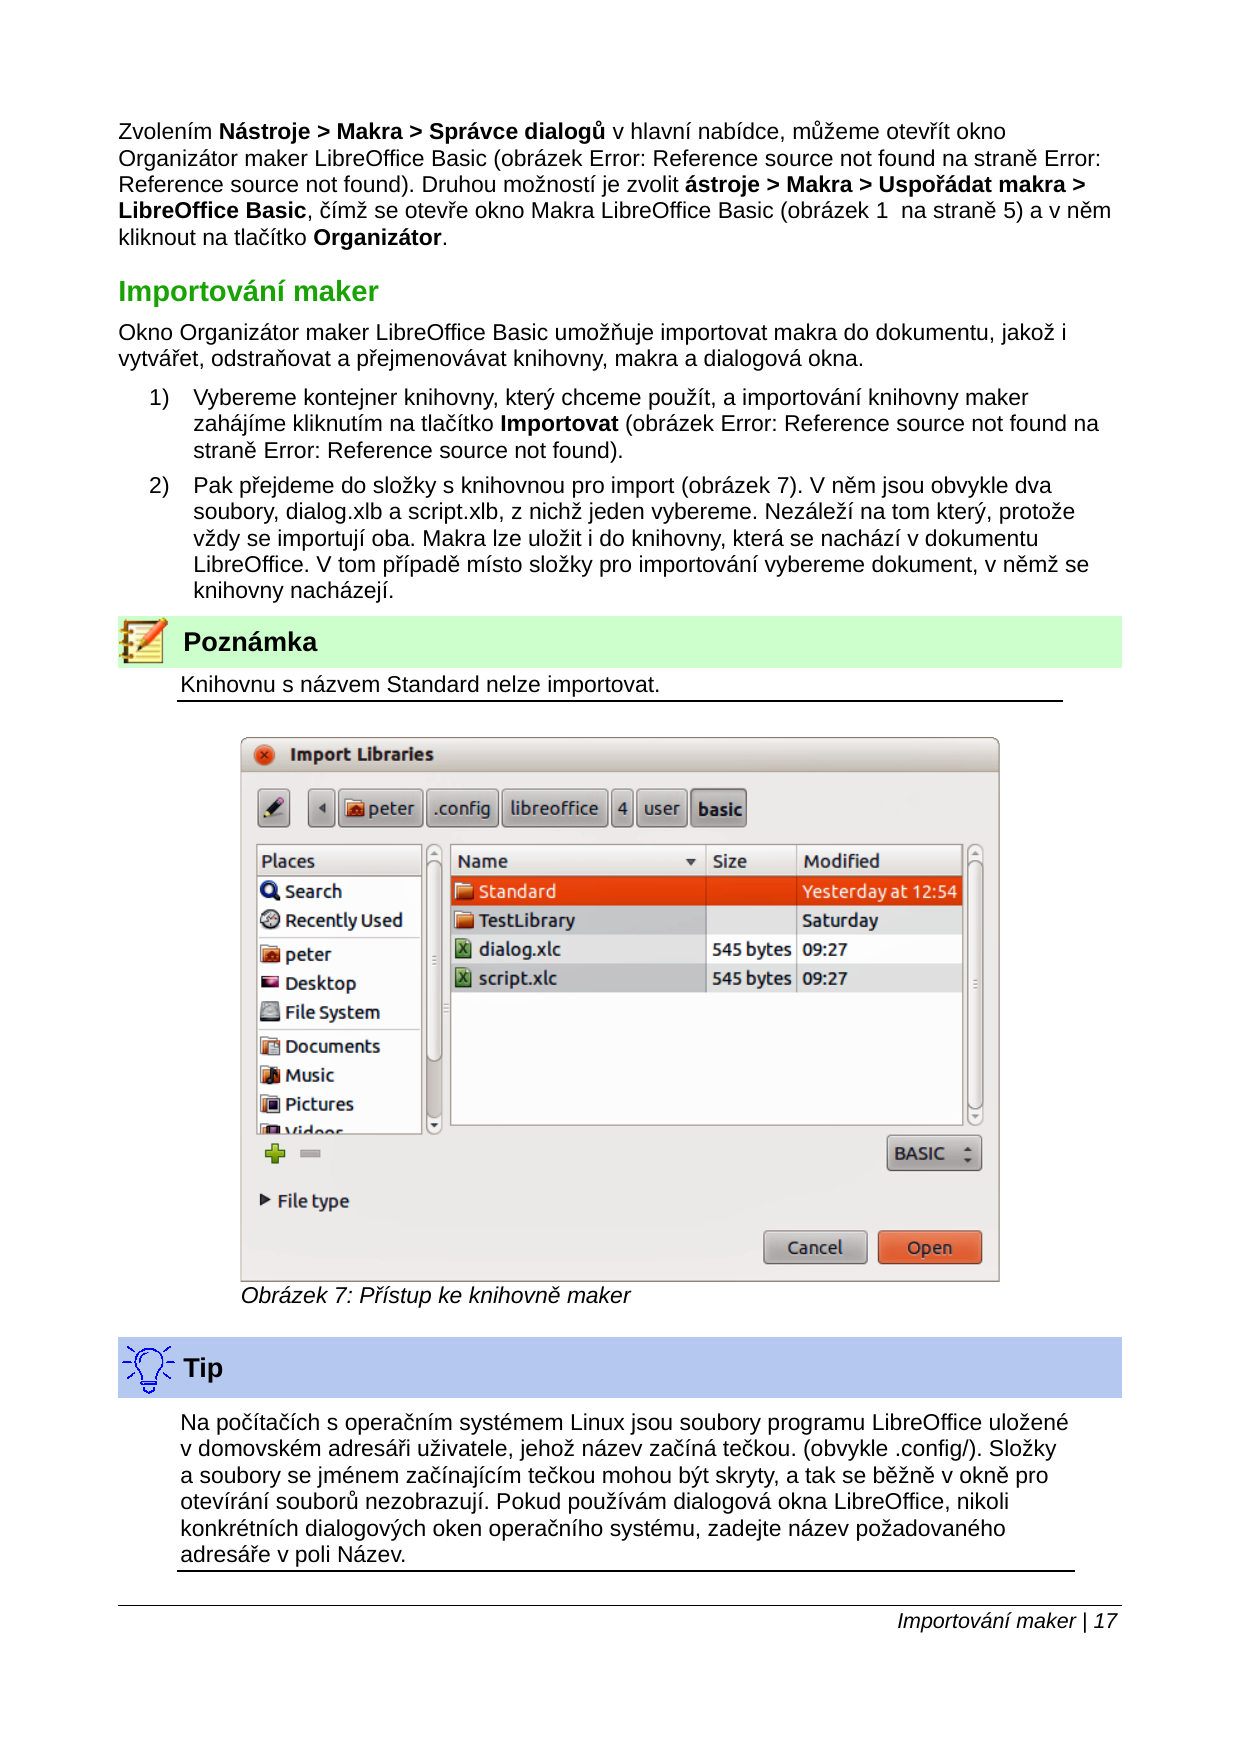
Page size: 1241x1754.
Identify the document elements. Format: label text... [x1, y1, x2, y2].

list Okno Organizátor maker LibreOffice Basic umožňuje importovat makra do dokumentu, jakož i vytvářet, odstraňovat a přejmenovávat knihovny, makra a dialogová okna. [118, 319, 1122, 372]
text Zvolením Nástroje > Makra > Správce dialogů v hlavní nabídce, můžeme otevřít okno Organizátor maker LibreOffice Basic (obrázek Error: Reference source not found na straně Error: Reference source not found). Druhou možností je zvolit ástroje > Makra > Uspořádat makra > LibreOffice Basic, čímž se otevře okno Makra LibreOffice Basic (obrázek 1 na straně 5) a v něm kliknout na tlačítko Organizátor. [118, 118, 1122, 250]
text Knihovnu s názvem Standard nelze importovat. [177, 668, 1063, 700]
picture [119, 616, 170, 667]
picture [240, 737, 1000, 1282]
list Pak přejdeme do složky s knihovnou pro import (obrázek 7). V něm jsou obvykle dva soubory, dialog.xlb a script.xlb, z nichž jeden vybereme. Nezáleží na tom který, protože vždy se importují oba. Makra lze uložit i do knihovny, která se nachází v dokumentu LibreOffice. V tom případě místo složky pro importování vybereme dokument, v němž se knihovny nacházejí. [169, 472, 1122, 604]
picture [119, 1338, 179, 1398]
list Vybereme kontejner knihovny, který chceme použít, a importování knihovny maker zahájíme kliknutím na tlačítko Importovat (obrázek Error: Reference source not found na straně Error: Reference source not found). [169, 384, 1122, 463]
subtitle Poznámka [118, 616, 1122, 668]
text Obrázek 7: Přístup ke knihovně maker [241, 1282, 1000, 1308]
subtitle Tip [118, 1337, 1122, 1398]
text Na počítačích s operačním systémem Linux jsou soubory programu LibreOffice uložené v domovském adresáři uživatele, jehož název začíná tečkou. (obvykle .config/). Složky a soubory se jménem začínajícím tečkou mohou být skryty, a tak se běžně v okně pro otevírání souborů nezobrazují. Pokud používám dialogová okna LibreOffice, nikoli konkrétních dialogových oken operačního systému, zadejte název požadovaného adresáře v poli Název. [177, 1406, 1075, 1570]
subtitle Importování maker [118, 273, 1122, 307]
